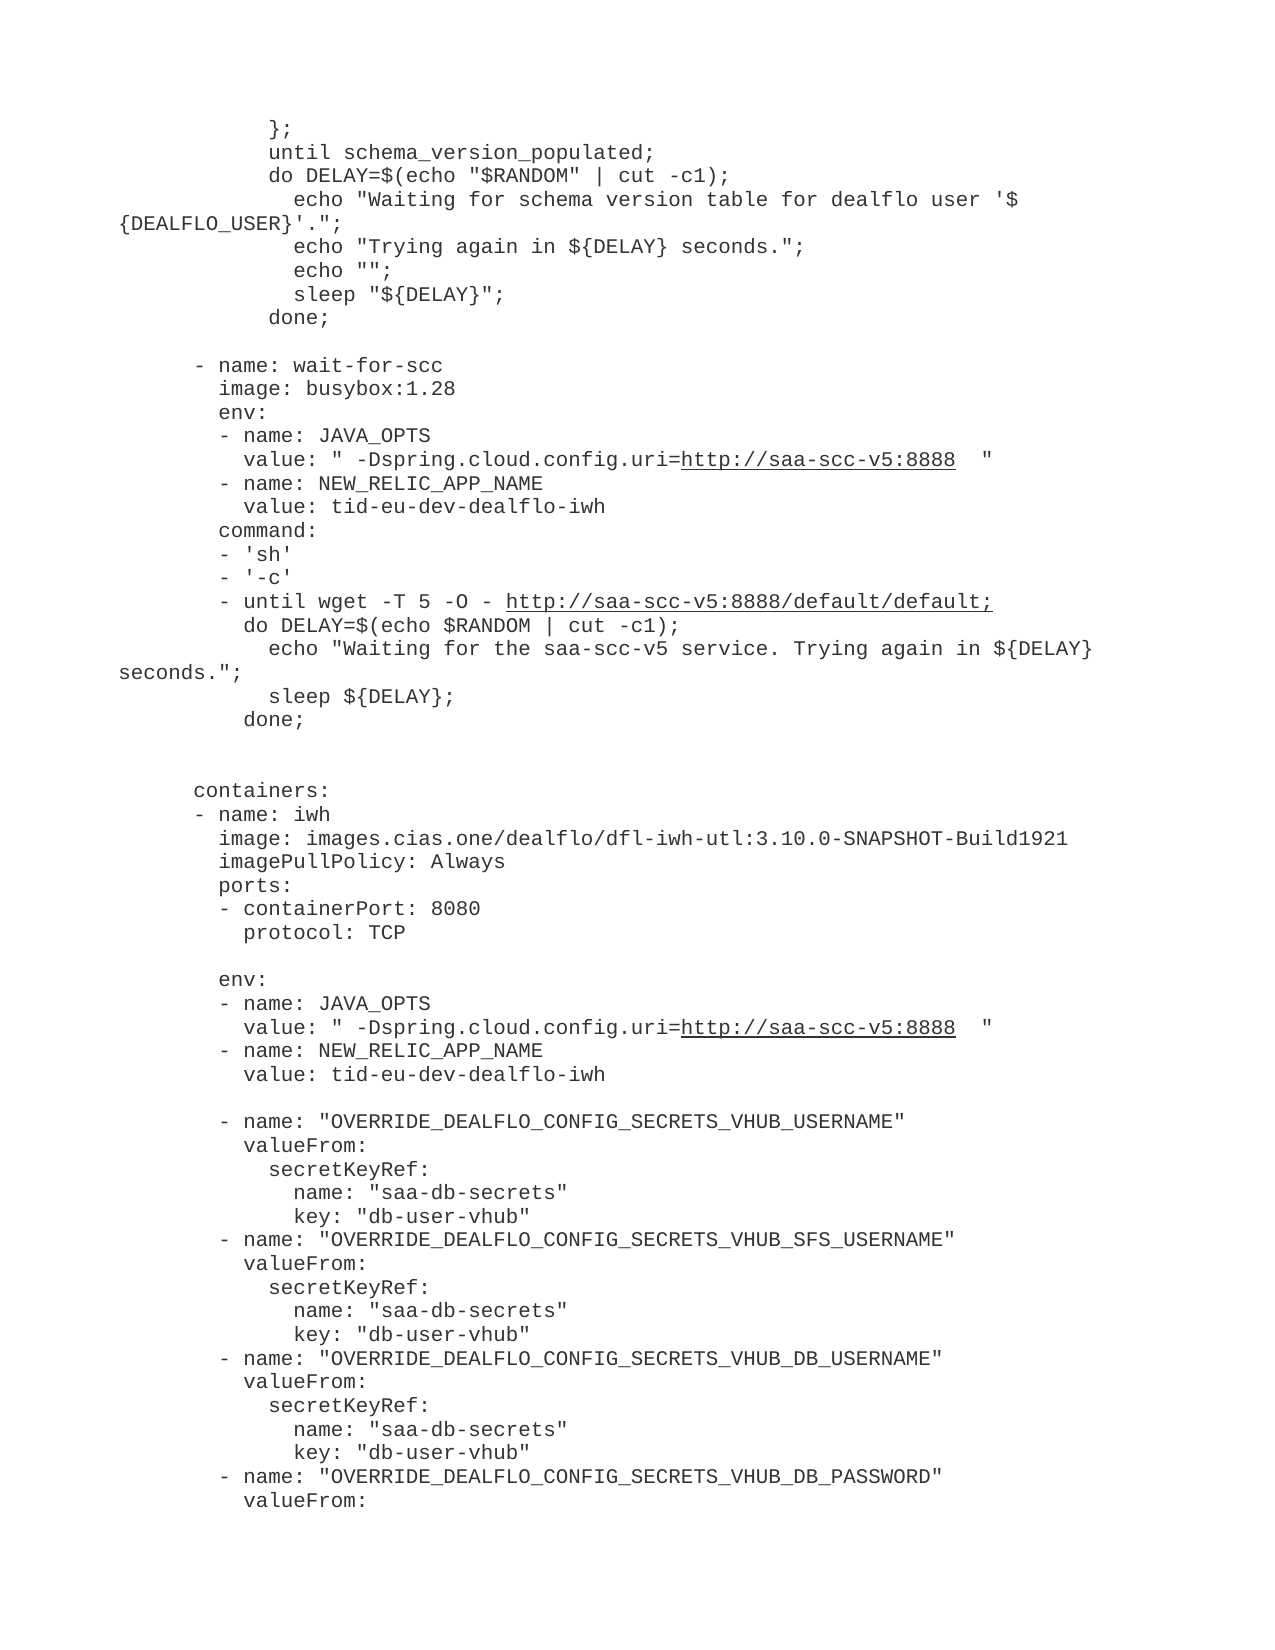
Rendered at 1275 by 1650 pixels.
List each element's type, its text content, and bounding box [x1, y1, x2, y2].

text do DELAY=$(echo "$RANDOM" | cut -c1); [118, 165, 1157, 189]
text - name: "OVERRIDE_DEALFLO_CONFIG_SECRETS_VHUB_SFS_USERNAME" [118, 1229, 1157, 1253]
text env: [118, 402, 1157, 426]
text key: "db-user-vhub" [118, 1324, 1157, 1348]
text ports: [118, 875, 1157, 898]
text - until wget -T 5 -O - http://saa-scc-v5:8888/default/default; [118, 591, 1157, 615]
text name: "saa-db-secrets" [118, 1419, 1157, 1442]
text imagePullPolicy: Always [118, 851, 1157, 875]
text sleep "${DELAY}"; [118, 284, 1157, 307]
text valueFrom: [118, 1371, 1157, 1395]
text valueFrom: [118, 1489, 1157, 1513]
text - name: JAVA_OPTS [118, 993, 1157, 1017]
text until schema_version_populated; [118, 142, 1157, 165]
text secretKeyRef: [118, 1158, 1157, 1182]
text - name: NEW_RELIC_APP_NAME [118, 473, 1157, 496]
text image: images.cias.one/dealflo/dfl-iwh-utl:3.10.0-SNAPSHOT-Build1921 [118, 827, 1157, 851]
text valueFrom: [118, 1135, 1157, 1158]
text key: "db-user-vhub" [118, 1206, 1157, 1229]
text containers: [118, 780, 1157, 804]
text name: "saa-db-secrets" [118, 1182, 1157, 1206]
text - name: "OVERRIDE_DEALFLO_CONFIG_SECRETS_VHUB_DB_PASSWORD" [118, 1466, 1157, 1489]
text - name: wait-for-scc [118, 354, 1157, 378]
text value: tid-eu-dev-dealflo-iwh [118, 496, 1157, 520]
text sleep ${DELAY}; [118, 686, 1157, 709]
text - name: "OVERRIDE_DEALFLO_CONFIG_SECRETS_VHUB_DB_USERNAME" [118, 1348, 1157, 1371]
text secretKeyRef: [118, 1395, 1157, 1419]
text command: [118, 520, 1157, 544]
text value: " -Dspring.cloud.config.uri=http://saa-scc-v5:8888 " [118, 1017, 1157, 1040]
text echo "Trying again in ${DELAY} seconds."; [118, 236, 1157, 260]
text - '-c' [118, 567, 1157, 591]
text protocol: TCP [118, 922, 1157, 946]
text done; [118, 307, 1157, 331]
text - name: "OVERRIDE_DEALFLO_CONFIG_SECRETS_VHUB_USERNAME" [118, 1111, 1157, 1135]
text env: [118, 969, 1157, 993]
text key: "db-user-vhub" [118, 1442, 1157, 1466]
text done; [118, 709, 1157, 733]
text - name: iwh [118, 804, 1157, 827]
text - containerPort: 8080 [118, 898, 1157, 922]
text echo ""; [118, 260, 1157, 284]
text - name: JAVA_OPTS [118, 426, 1157, 449]
text echo "Waiting for the saa-scc-v5 service. Trying again in ${DELAY} seconds."; [118, 638, 1157, 686]
text image: busybox:1.28 [118, 378, 1157, 402]
text secretKeyRef: [118, 1277, 1157, 1300]
text name: "saa-db-secrets" [118, 1300, 1157, 1324]
text valueFrom: [118, 1253, 1157, 1277]
text value: tid-eu-dev-dealflo-iwh [118, 1064, 1157, 1088]
text do DELAY=$(echo $RANDOM | cut -c1); [118, 615, 1157, 638]
text - name: NEW_RELIC_APP_NAME [118, 1040, 1157, 1064]
text value: " -Dspring.cloud.config.uri=http://saa-scc-v5:8888 " [118, 449, 1157, 473]
text - 'sh' [118, 544, 1157, 567]
text }; [118, 118, 1157, 142]
text echo "Waiting for schema version table for dealflo user '${DEALFLO_USER}'."; [118, 189, 1157, 236]
